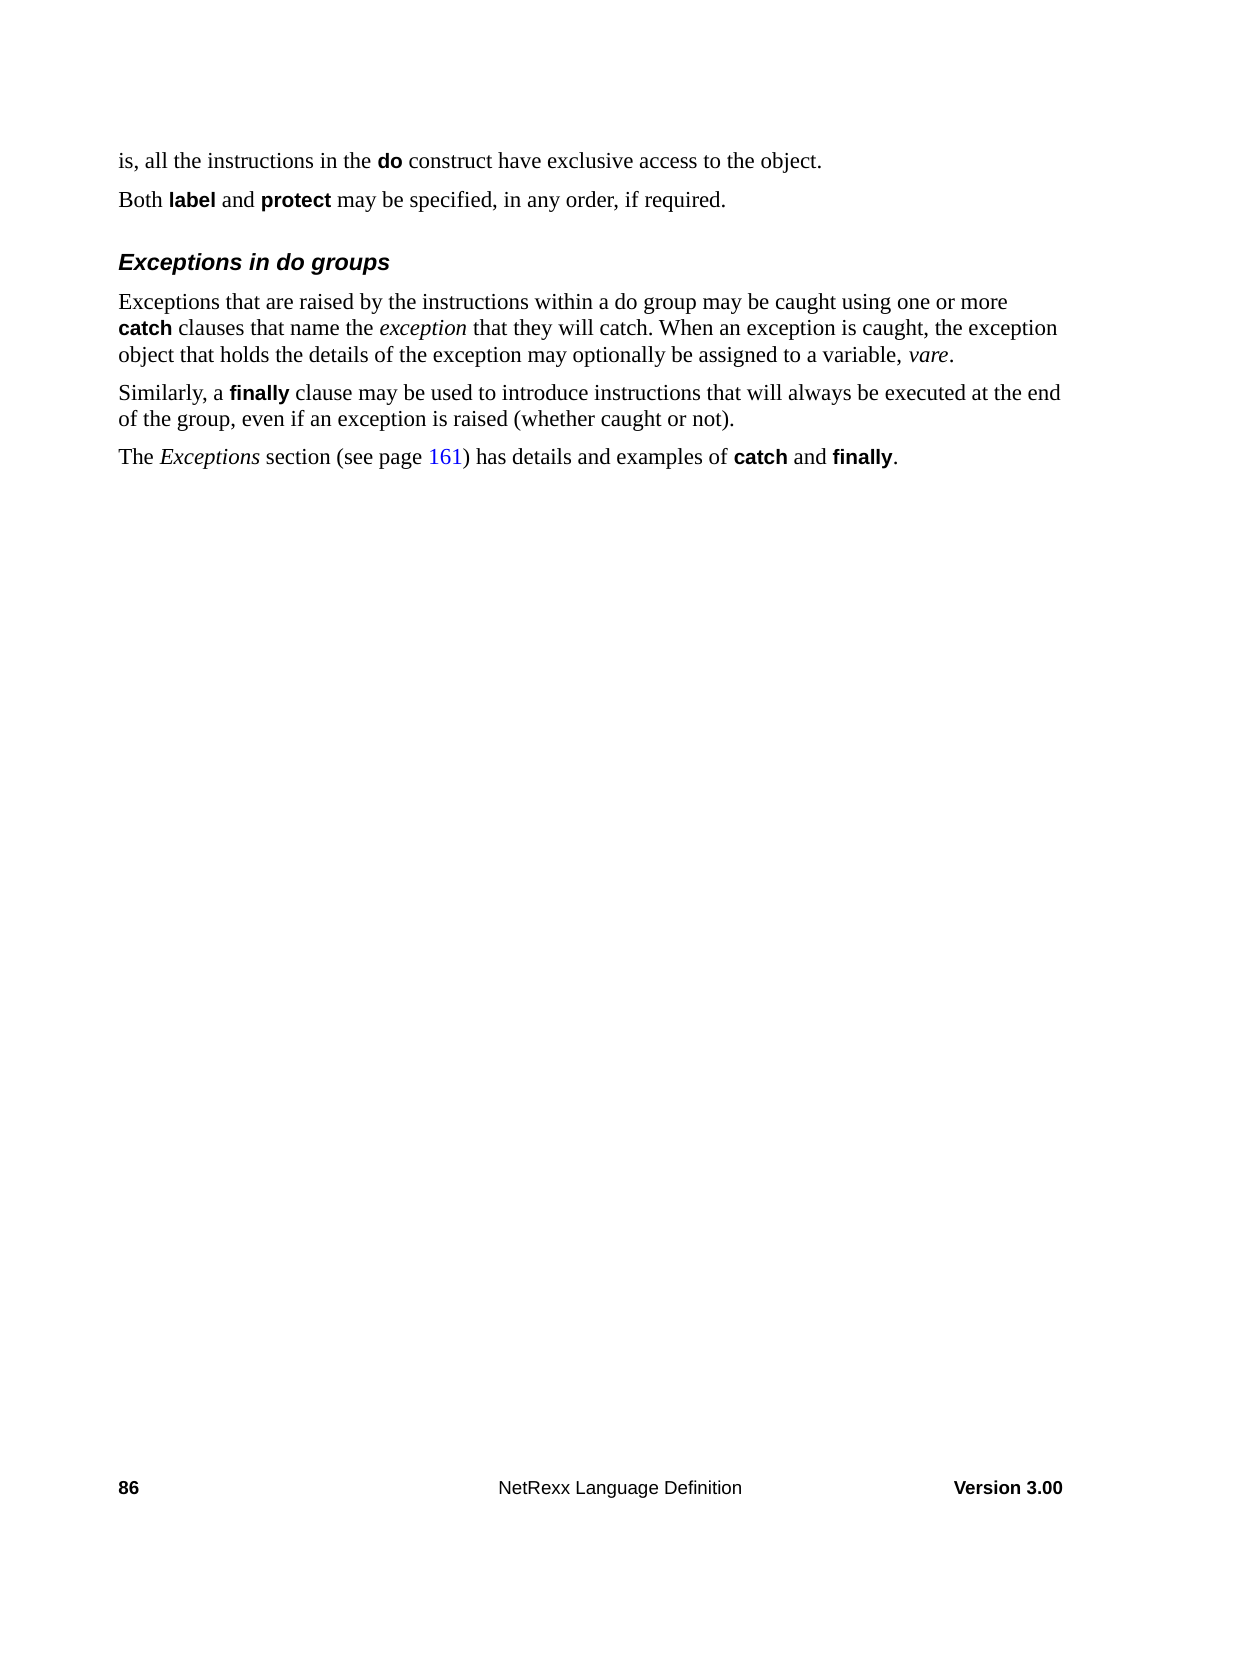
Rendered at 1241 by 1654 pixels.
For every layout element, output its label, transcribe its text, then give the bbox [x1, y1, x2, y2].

subtitle Exceptions in do groups [118, 249, 1063, 276]
text The Exceptions section (see page 154) has details and examples of catch and finally. [118, 443, 1063, 470]
text is, all the instructions in the do construct have exclusive access to the object. [118, 148, 1063, 174]
text Exceptions that are raised by the instructions within a do group may be caught using one or more catch clauses that name the exception that they will catch. When an exception is caught, the exception object that holds the details of the exception may optionally be assigned to a variable, vare. [118, 288, 1063, 367]
text Both label and protect may be specified, in any order, if required. [118, 186, 1063, 212]
text Similarly, a finally clause may be used to introduce instructions that will always be executed at the end of the group, even if an exception is raised (whether caught or not). [118, 379, 1063, 432]
